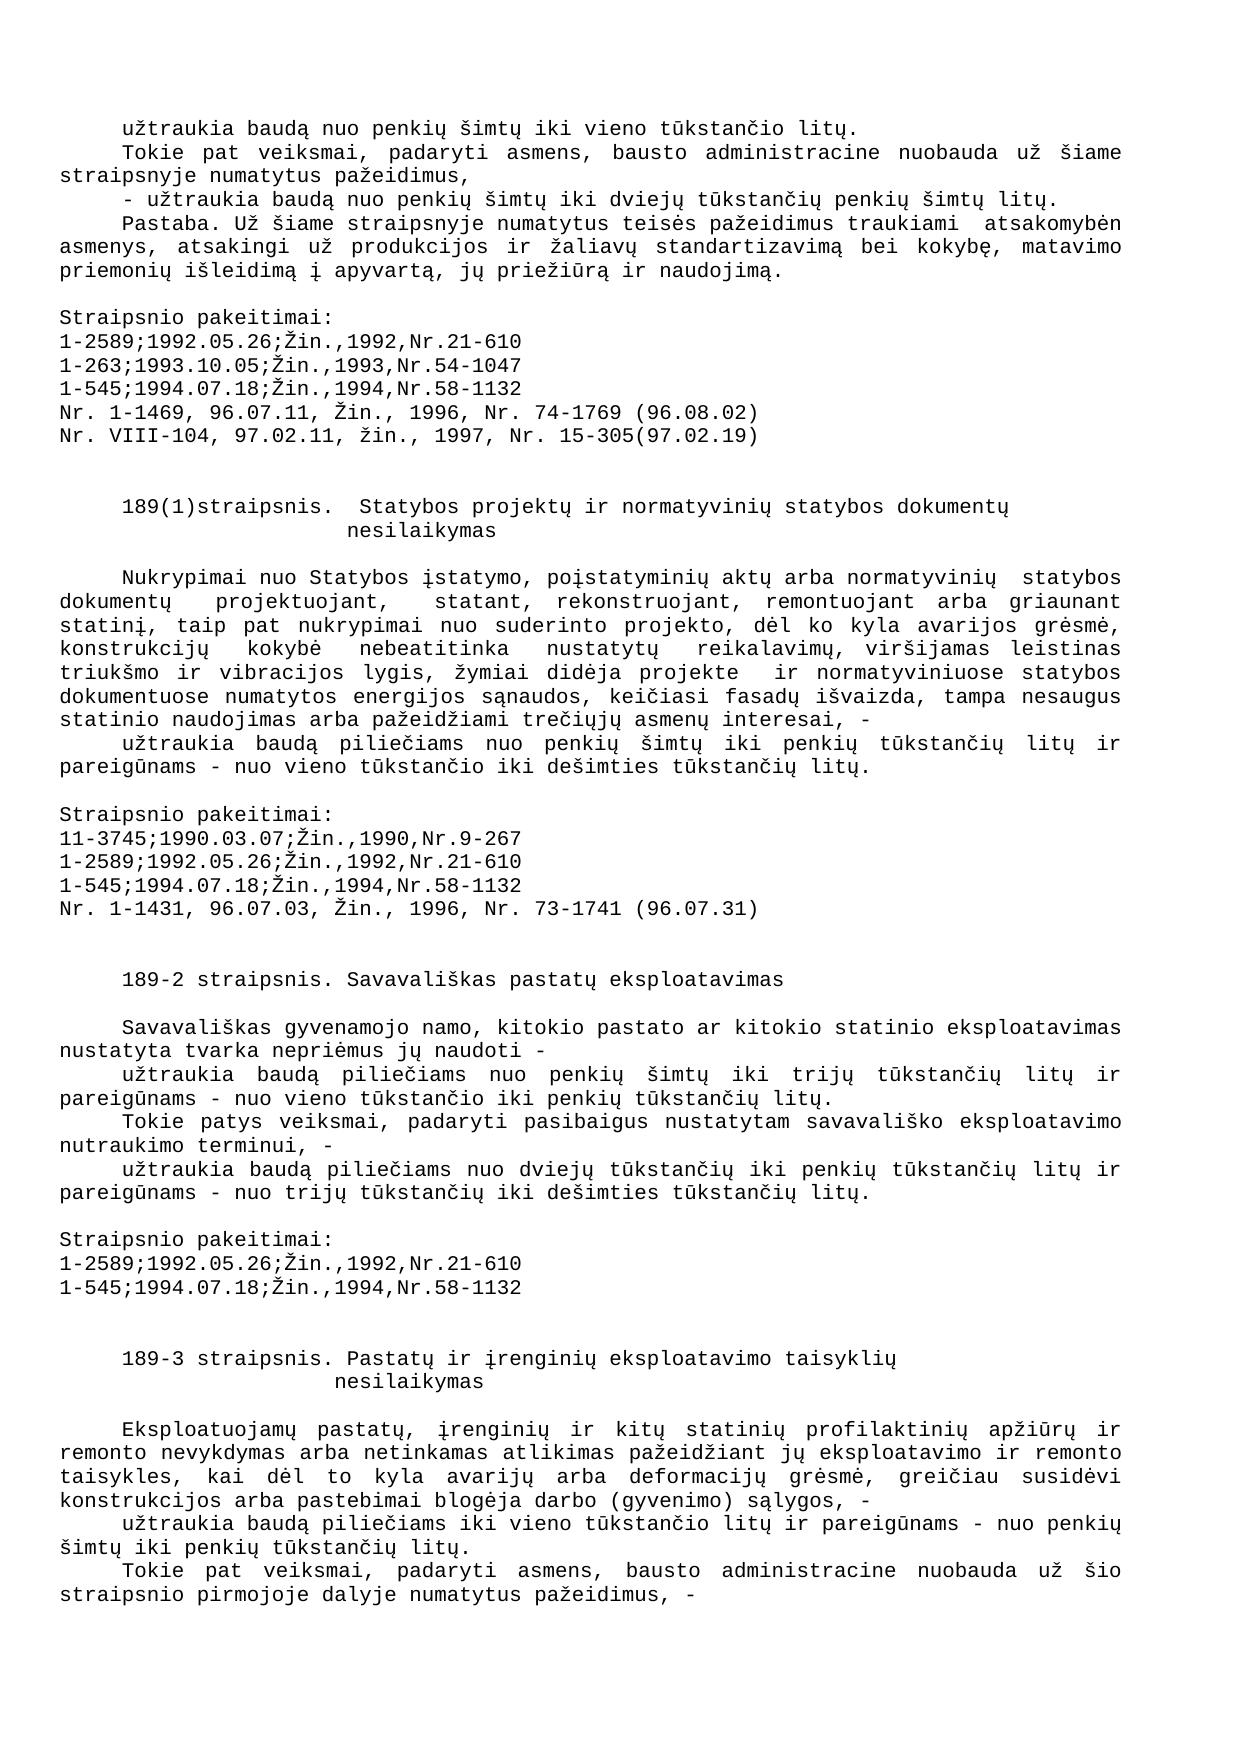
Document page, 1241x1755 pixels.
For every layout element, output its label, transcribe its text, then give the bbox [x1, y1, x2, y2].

text 189(1)straipsnis. Statybos projektų ir normatyvinių statybos dokumentų [59, 496, 1122, 520]
text Tokie pat veiksmai, padaryti asmens, bausto administracine nuobauda už šiame straipsnyje numatytus pažeidimus, [59, 142, 1122, 189]
text Nukrypimai nuo Statybos įstatymo, poįstatyminių aktų arba normatyvinių statybos dokumentų projektuojant, statant, rekonstruojant, remontuojant arba griaunant statinį, taip pat nukrypimai nuo suderinto projekto, dėl ko kyla avarijos grėsmė, konstrukcijų kokybė nebeatitinka nustatytų reikalavimų, viršijamas leistinas triukšmo ir vibracijos lygis, žymiai didėja projekte ir normatyviniuose statybos dokumentuose numatytos energijos sąnaudos, keičiasi fasadų išvaizda, tampa nesaugus statinio naudojimas arba pažeidžiami trečiųjų asmenų interesai, - [59, 567, 1122, 733]
text 189-2 straipsnis. Savavališkas pastatų eksploatavimas [59, 969, 1122, 993]
text - užtraukia baudą nuo penkių šimtų iki dviejų tūkstančių penkių šimtų litų. [59, 189, 1122, 213]
text 1-2589;1992.05.26;Žin.,1992,Nr.21-610 [59, 1253, 1122, 1277]
text 1-545;1994.07.18;Žin.,1994,Nr.58-1132 [59, 1277, 1122, 1300]
text Straipsnio pakeitimai: [59, 307, 1122, 331]
text Eksploatuojamų pastatų, įrenginių ir kitų statinių profilaktinių apžiūrų ir remonto nevykdymas arba netinkamas atlikimas pažeidžiant jų eksploatavimo ir remonto taisykles, kai dėl to kyla avarijų arba deformacijų grėsmė, greičiau susidėvi konstrukcijos arba pastebimai blogėja darbo (gyvenimo) sąlygos, - [59, 1419, 1122, 1513]
text nesilaikymas [59, 520, 1122, 544]
text 189-3 straipsnis. Pastatų ir įrenginių eksploatavimo taisyklių [59, 1348, 1122, 1371]
text užtraukia baudą piliečiams nuo dviejų tūkstančių iki penkių tūkstančių litų ir pareigūnams - nuo trijų tūkstančių iki dešimties tūkstančių litų. [59, 1158, 1122, 1206]
text Pastaba. Už šiame straipsnyje numatytus teisės pažeidimus traukiami atsakomybėn asmenys, atsakingi už produkcijos ir žaliavų standartizavimą bei kokybę, matavimo priemonių išleidimą į apyvartą, jų priežiūrą ir naudojimą. [59, 213, 1122, 284]
text užtraukia baudą piliečiams nuo penkių šimtų iki trijų tūkstančių litų ir pareigūnams - nuo vieno tūkstančio iki penkių tūkstančių litų. [59, 1064, 1122, 1111]
text 1-263;1993.10.05;Žin.,1993,Nr.54-1047 [59, 354, 1122, 378]
text Straipsnio pakeitimai: [59, 804, 1122, 827]
text Nr. VIII-104, 97.02.11, žin., 1997, Nr. 15-305(97.02.19) [59, 426, 1122, 449]
text Tokie patys veiksmai, padaryti pasibaigus nustatytam savavališko eksploatavimo nutraukimo terminui, - [59, 1111, 1122, 1158]
text užtraukia baudą nuo penkių šimtų iki vieno tūkstančio litų. [59, 118, 1122, 142]
text 1-545;1994.07.18;Žin.,1994,Nr.58-1132 [59, 875, 1122, 898]
text Tokie pat veiksmai, padaryti asmens, bausto administracine nuobauda už šio straipsnio pirmojoje dalyje numatytus pažeidimus, - [59, 1561, 1122, 1608]
text Nr. 1-1431, 96.07.03, Žin., 1996, Nr. 73-1741 (96.07.31) [59, 898, 1122, 922]
text 1-2589;1992.05.26;Žin.,1992,Nr.21-610 [59, 851, 1122, 875]
text Savavališkas gyvenamojo namo, kitokio pastato ar kitokio statinio eksploatavimas nustatyta tvarka nepriėmus jų naudoti - [59, 1017, 1122, 1064]
text Nr. 1-1469, 96.07.11, Žin., 1996, Nr. 74-1769 (96.08.02) [59, 402, 1122, 426]
text 1-545;1994.07.18;Žin.,1994,Nr.58-1132 [59, 378, 1122, 402]
text Straipsnio pakeitimai: [59, 1229, 1122, 1253]
text 1-2589;1992.05.26;Žin.,1992,Nr.21-610 [59, 331, 1122, 354]
text 11-3745;1990.03.07;Žin.,1990,Nr.9-267 [59, 827, 1122, 851]
text nesilaikymas [59, 1371, 1122, 1395]
text užtraukia baudą piliečiams nuo penkių šimtų iki penkių tūkstančių litų ir pareigūnams - nuo vieno tūkstančio iki dešimties tūkstančių litų. [59, 733, 1122, 780]
text užtraukia baudą piliečiams iki vieno tūkstančio litų ir pareigūnams - nuo penkių šimtų iki penkių tūkstančių litų. [59, 1513, 1122, 1561]
